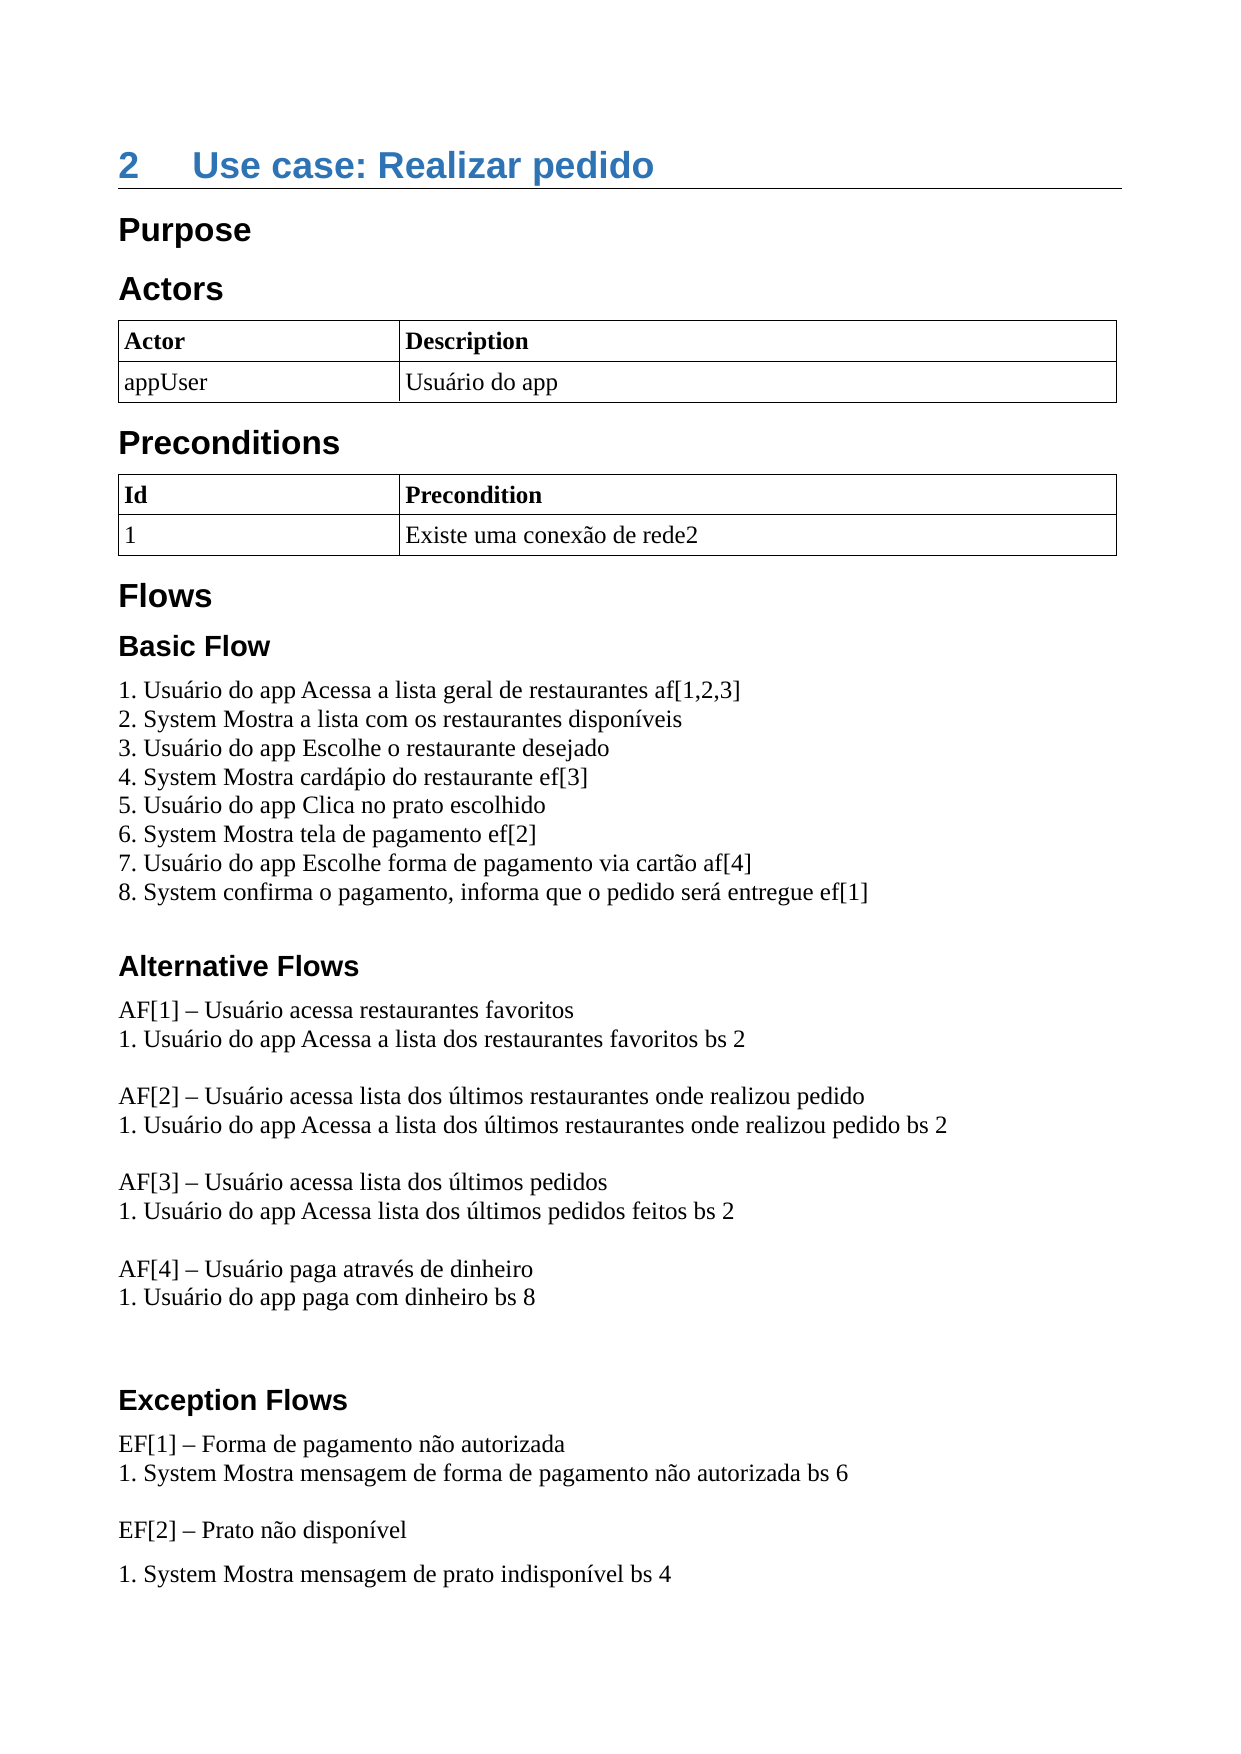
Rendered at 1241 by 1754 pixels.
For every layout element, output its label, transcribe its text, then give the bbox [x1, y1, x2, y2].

text 1. System Mostra mensagem de forma de pagamento não autorizada bs 6 [118, 1458, 1122, 1487]
text 1. System Mostra mensagem de prato indisponível bs 4 [118, 1559, 1122, 1588]
table_cell appUser [119, 362, 399, 401]
text 1. Usuário do app Acessa a lista dos últimos restaurantes onde realizou pedido bs 2 [118, 1110, 1122, 1139]
text 2. System Mostra a lista com os restaurantes disponíveis [118, 704, 1122, 733]
text EF[2] – Prato não disponível [118, 1516, 1122, 1544]
table_header Description [400, 321, 1116, 361]
text 8. System confirma o pagamento, informa que o pedido será entregue ef[1] [118, 877, 1122, 906]
text AF[1] – Usuário acessa restaurantes favoritos [118, 995, 1122, 1024]
subtitle Purpose [118, 210, 1122, 248]
text 3. Usuário do app Escolhe o restaurante desejado [118, 733, 1122, 762]
subtitle Alternative Flows [118, 949, 1122, 982]
subtitle Use case: Realizar pedido [118, 143, 1122, 188]
table_header Actor [119, 321, 399, 361]
text 1. Usuário do app Acessa a lista geral de restaurantes af[1,2,3] [118, 676, 1122, 704]
text AF[4] – Usuário paga através de dinheiro [118, 1254, 1122, 1282]
subtitle Basic Flow [118, 629, 1122, 663]
text AF[2] – Usuário acessa lista dos últimos restaurantes onde realizou pedido [118, 1081, 1122, 1110]
text 1. Usuário do app Acessa lista dos últimos pedidos feitos bs 2 [118, 1196, 1122, 1225]
text 1. Usuário do app Acessa a lista dos restaurantes favoritos bs 2 [118, 1024, 1122, 1052]
table_cell Usuário do app [400, 362, 1116, 401]
text 1. Usuário do app paga com dinheiro bs 8 [118, 1282, 1122, 1311]
subtitle Actors [118, 269, 1122, 307]
subtitle Preconditions [118, 423, 1122, 461]
text EF[1] – Forma de pagamento não autorizada [118, 1429, 1122, 1458]
text 6. System Mostra tela de pagamento ef[2] [118, 819, 1122, 848]
text AF[3] – Usuário acessa lista dos últimos pedidos [118, 1167, 1122, 1196]
table_cell Existe uma conexão de rede2 [400, 515, 1116, 555]
subtitle Flows [118, 576, 1122, 615]
table_cell 1 [119, 515, 399, 555]
text 5. Usuário do app Clica no prato escolhido [118, 791, 1122, 819]
subtitle Exception Flows [118, 1383, 1122, 1417]
table_header Precondition [400, 475, 1116, 514]
text 7. Usuário do app Escolhe forma de pagamento via cartão af[4] [118, 848, 1122, 877]
text 4. System Mostra cardápio do restaurante ef[3] [118, 762, 1122, 791]
table_header Id [119, 475, 399, 514]
